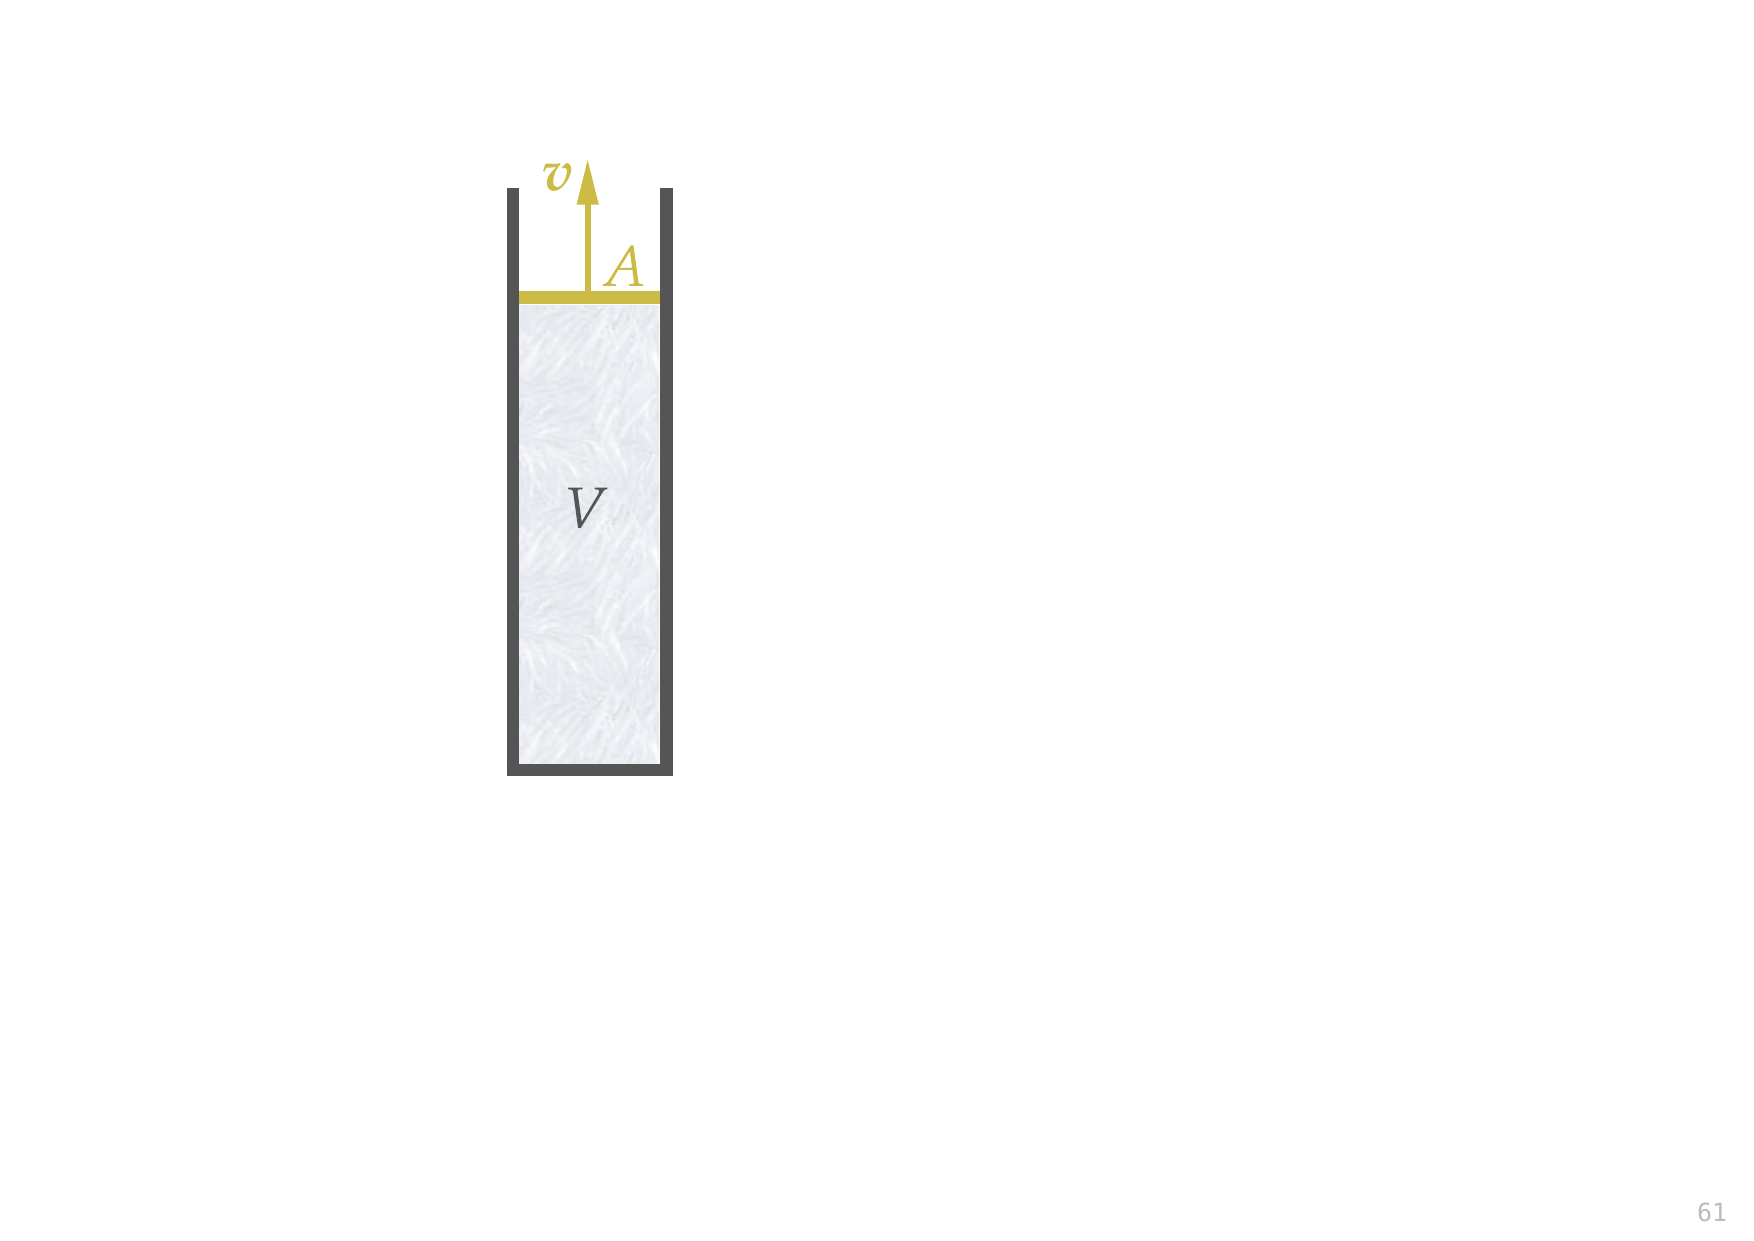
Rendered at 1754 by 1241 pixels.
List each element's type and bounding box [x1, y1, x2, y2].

text_box [543, 163, 572, 191]
text_box [603, 245, 644, 286]
text_box [519, 305, 660, 764]
